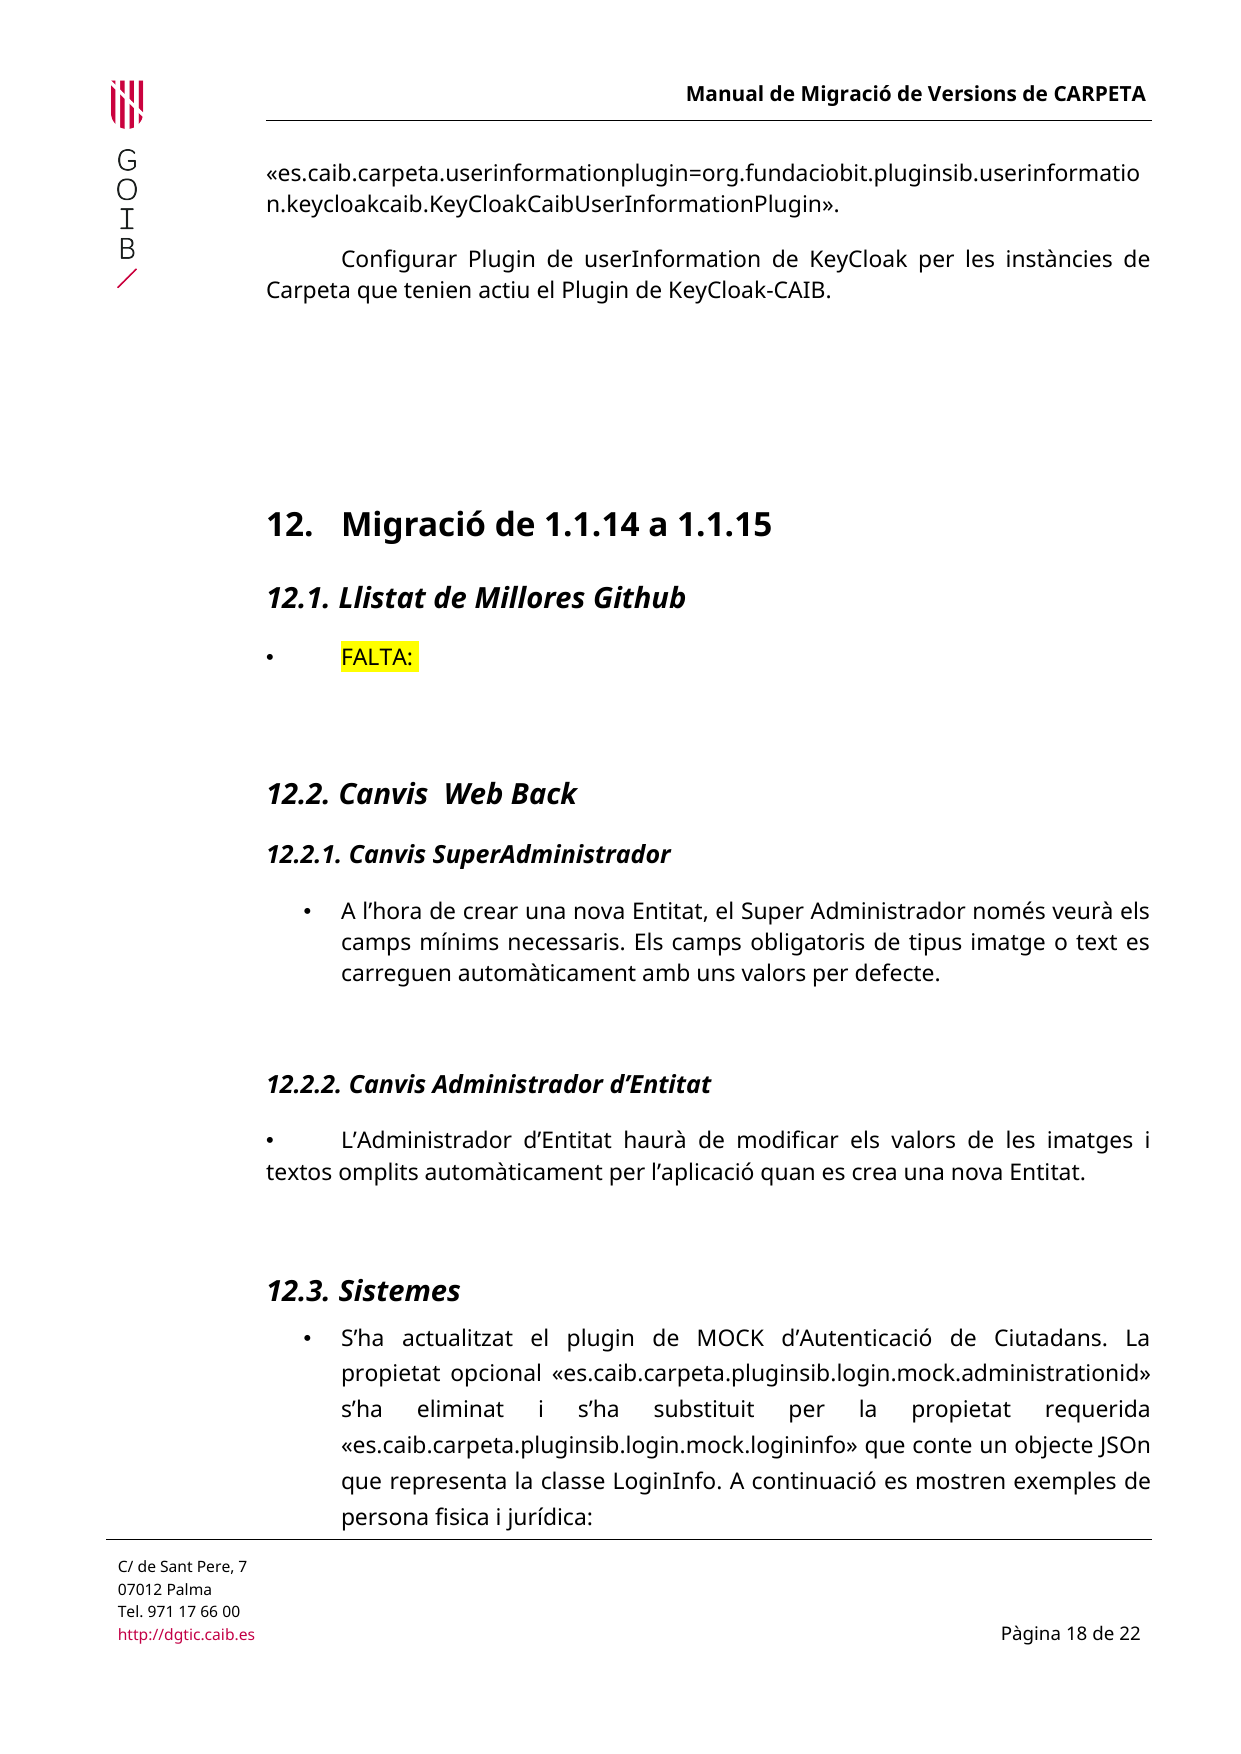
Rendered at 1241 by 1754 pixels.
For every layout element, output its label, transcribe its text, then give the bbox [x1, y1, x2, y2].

list «es.caib.carpeta.userinformationplugin=org.fundaciobit.pluginsib.userinformation.keycloakcaib.KeyCloakCaibUserInformationPlugin». [266, 156, 1152, 219]
subtitle Canvis SuperAdministrador [266, 837, 1152, 871]
list Configurar Plugin de userInformation de KeyCloak per les instàncies de Carpeta que tenien actiu el Plugin de KeyCloak-CAIB. [266, 242, 1152, 305]
list A l’hora de crear una nova Entitat, el Super Administrador només veurà els camps mínims necessaris. Els camps obligatoris de tipus imatge o text es carreguen automàticament amb uns valors per defecte. [303, 895, 1152, 988]
subtitle Canvis Administrador d’Entitat [266, 1067, 1152, 1101]
list L’Administrador d’Entitat haurà de modificar els valors de les imatges i textos omplits automàticament per l’aplicació quan es crea una nova Entitat. [266, 1124, 1152, 1187]
list FALTA: [266, 641, 1152, 672]
subtitle Sistemes [266, 1270, 1152, 1310]
subtitle Canvis Web Back [266, 773, 1152, 813]
picture [82, 57, 172, 319]
subtitle Llistat de Millores Github [266, 577, 1152, 617]
subtitle Migració de 1.1.14 a 1.1.15 [266, 500, 1152, 546]
list S’ha actualitzat el plugin de MOCK d’Autenticació de Ciutadans. La propietat opcional «es.caib.carpeta.pluginsib.login.mock.administrationid» s’ha eliminat i s’ha substituit per la propietat requerida «es.caib.carpeta.pluginsib.login.mock.logininfo» que conte un objecte JSOn que representa la classe LoginInfo. A continuació es mostren exemples de persona fisica i jurídica: [303, 1321, 1152, 1532]
